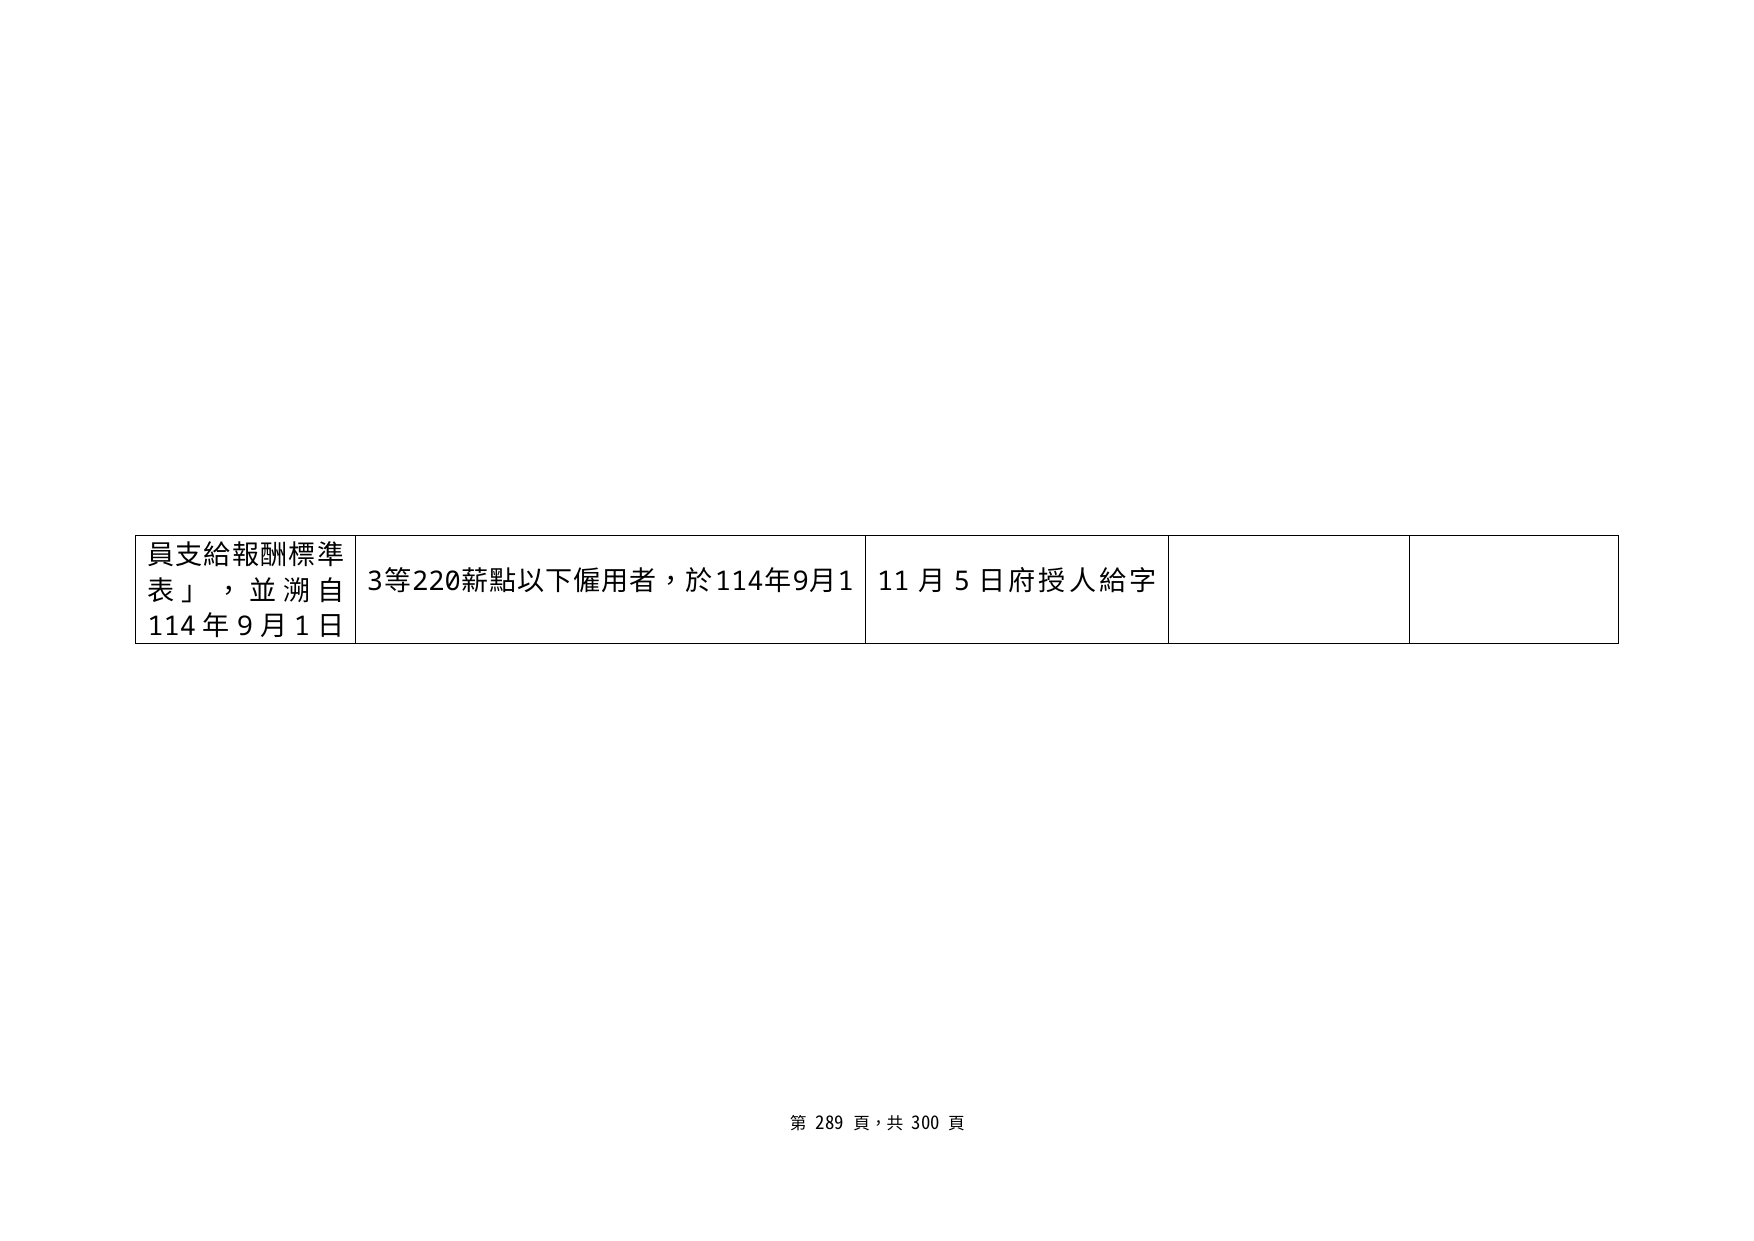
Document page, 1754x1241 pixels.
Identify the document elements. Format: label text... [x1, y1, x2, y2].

table_cell 員支給報酬標準表」，並溯自114年9月1日 [136, 536, 355, 643]
table_cell [1410, 536, 1618, 643]
table_cell 11月5日府授人給字 [866, 536, 1168, 643]
table_cell [1169, 536, 1409, 643]
table_cell 3等220薪點以下僱用者，於114年9月1 [356, 536, 865, 643]
